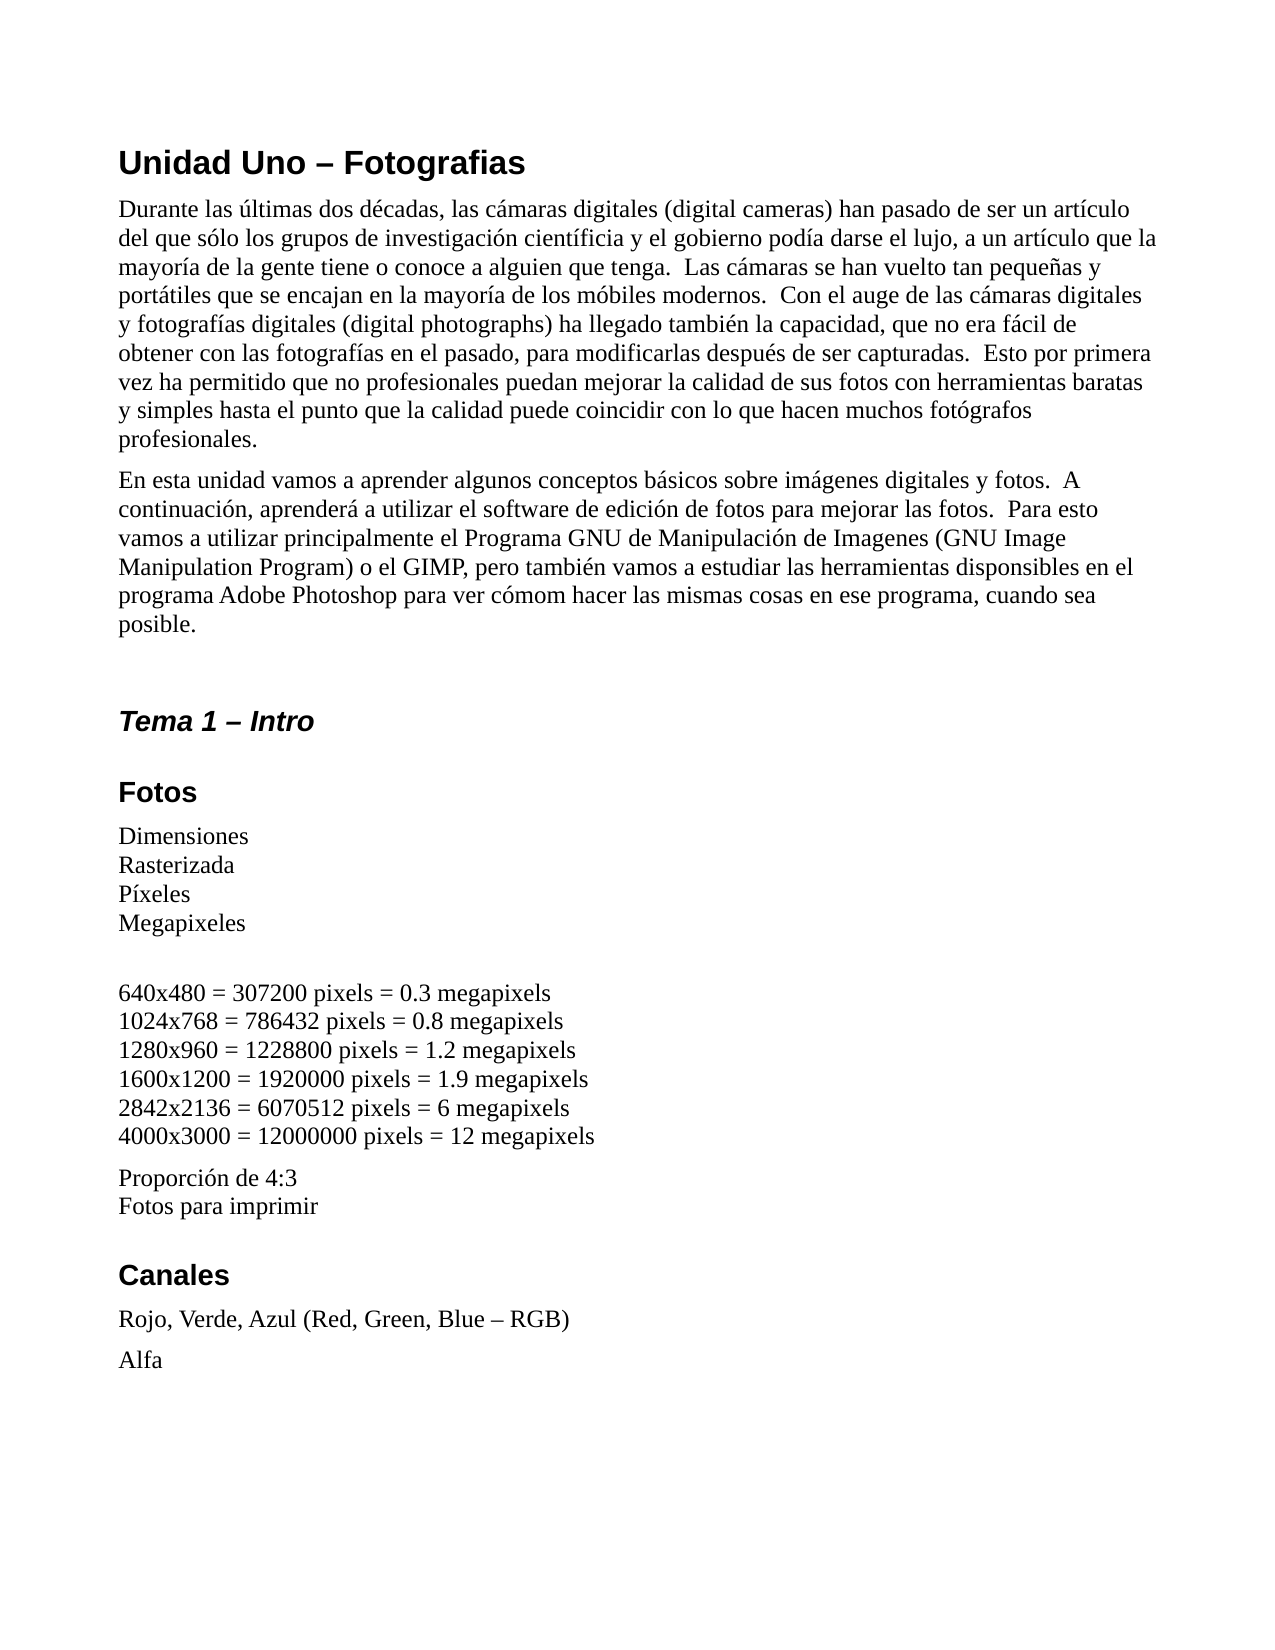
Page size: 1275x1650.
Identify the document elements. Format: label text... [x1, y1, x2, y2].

text Alfa [118, 1345, 1157, 1374]
text Dimensiones Rasterizada Píxeles Megapixeles [118, 821, 1157, 936]
subtitle Tema 1 – Intro [118, 704, 1157, 738]
text Rojo, Verde, Azul (Red, Green, Blue – RGB) [118, 1304, 1157, 1332]
text Proporción de 4:3 Fotos para imprimir [118, 1163, 1157, 1220]
text Durante las últimas dos décadas, las cámaras digitales (digital cameras) han pasado de ser un artículo del que sólo los grupos de investigación científicia y el gobierno podía darse el lujo, a un artículo que la mayoría de la gente tiene o conoce a alguien que tenga. Las cámaras se han vuelto tan pequeñas y portátiles que se encajan en la mayoría de los móbiles modernos. Con el auge de las cámaras digitales y fotografías digitales (digital photographs) ha llegado también la capacidad, que no era fácil de obtener con las fotografías en el pasado, para modificarlas después de ser capturadas. Esto por primera vez ha permitido que no profesionales puedan mejorar la calidad de sus fotos con herramientas baratas y simples hasta el punto que la calidad puede coincidir con lo que hacen muchos fotógrafos profesionales. [118, 194, 1157, 453]
subtitle Fotos [118, 775, 1157, 809]
subtitle Canales [118, 1258, 1157, 1291]
text 640x480 = 307200 pixels = 0.3 megapixels 1024x768 = 786432 pixels = 0.8 megapixels 1280x960 = 1228800 pixels = 1.2 megapixels 1600x1200 = 1920000 pixels = 1.9 megapixels 2842x2136 = 6070512 pixels = 6 megapixels 4000x3000 = 12000000 pixels = 12 megapixels [118, 949, 1157, 1150]
subtitle Unidad Uno – Fotografias [118, 143, 1157, 182]
text En esta unidad vamos a aprender algunos conceptos básicos sobre imágenes digitales y fotos. A continuación, aprenderá a utilizar el software de edición de fotos para mejorar las fotos. Para esto vamos a utilizar principalmente el Programa GNU de Manipulación de Imagenes (GNU Image Manipulation Program) o el GIMP, pero también vamos a estudiar las herramientas disponsibles en el programa Adobe Photoshop para ver cómom hacer las mismas cosas en ese programa, cuando sea posible. [118, 466, 1157, 638]
